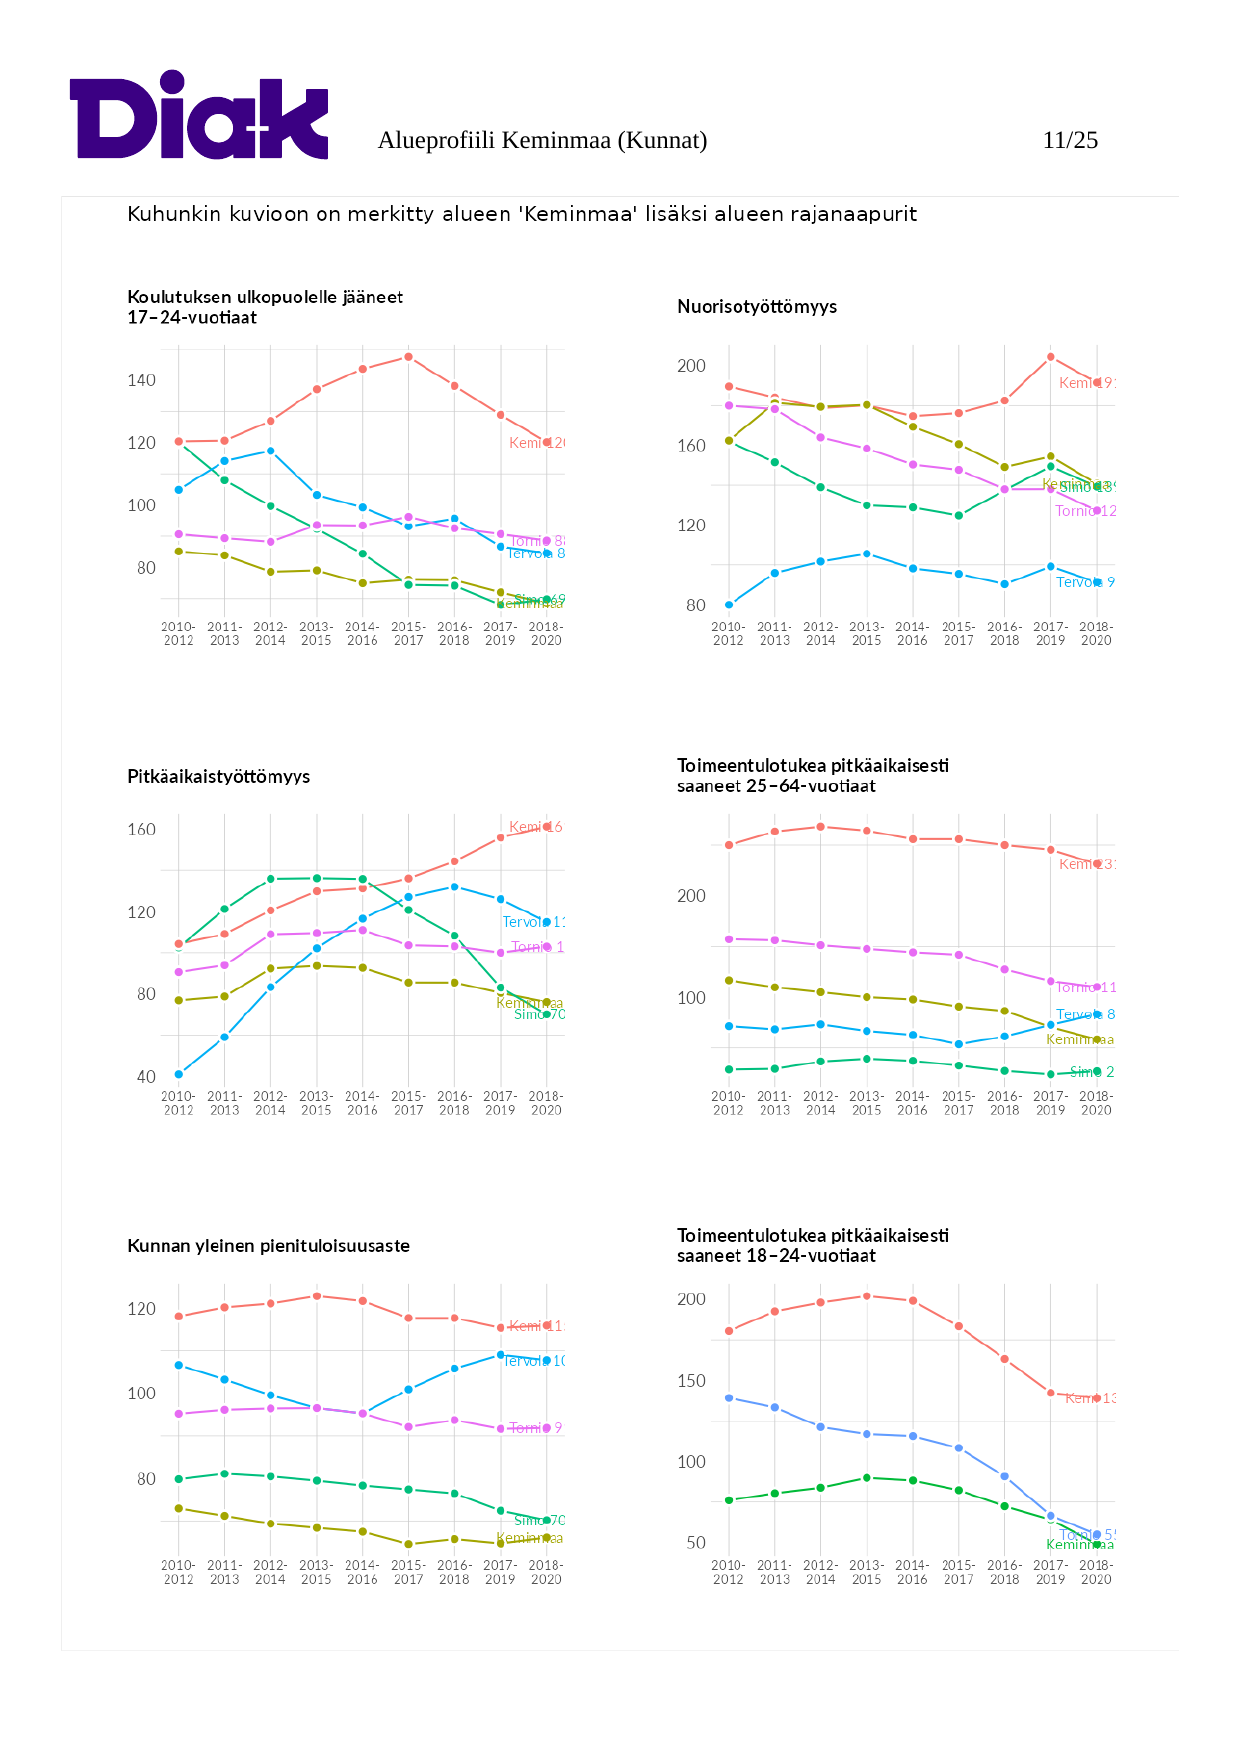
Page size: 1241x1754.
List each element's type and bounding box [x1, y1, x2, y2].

picture [61, 196, 1179, 1651]
